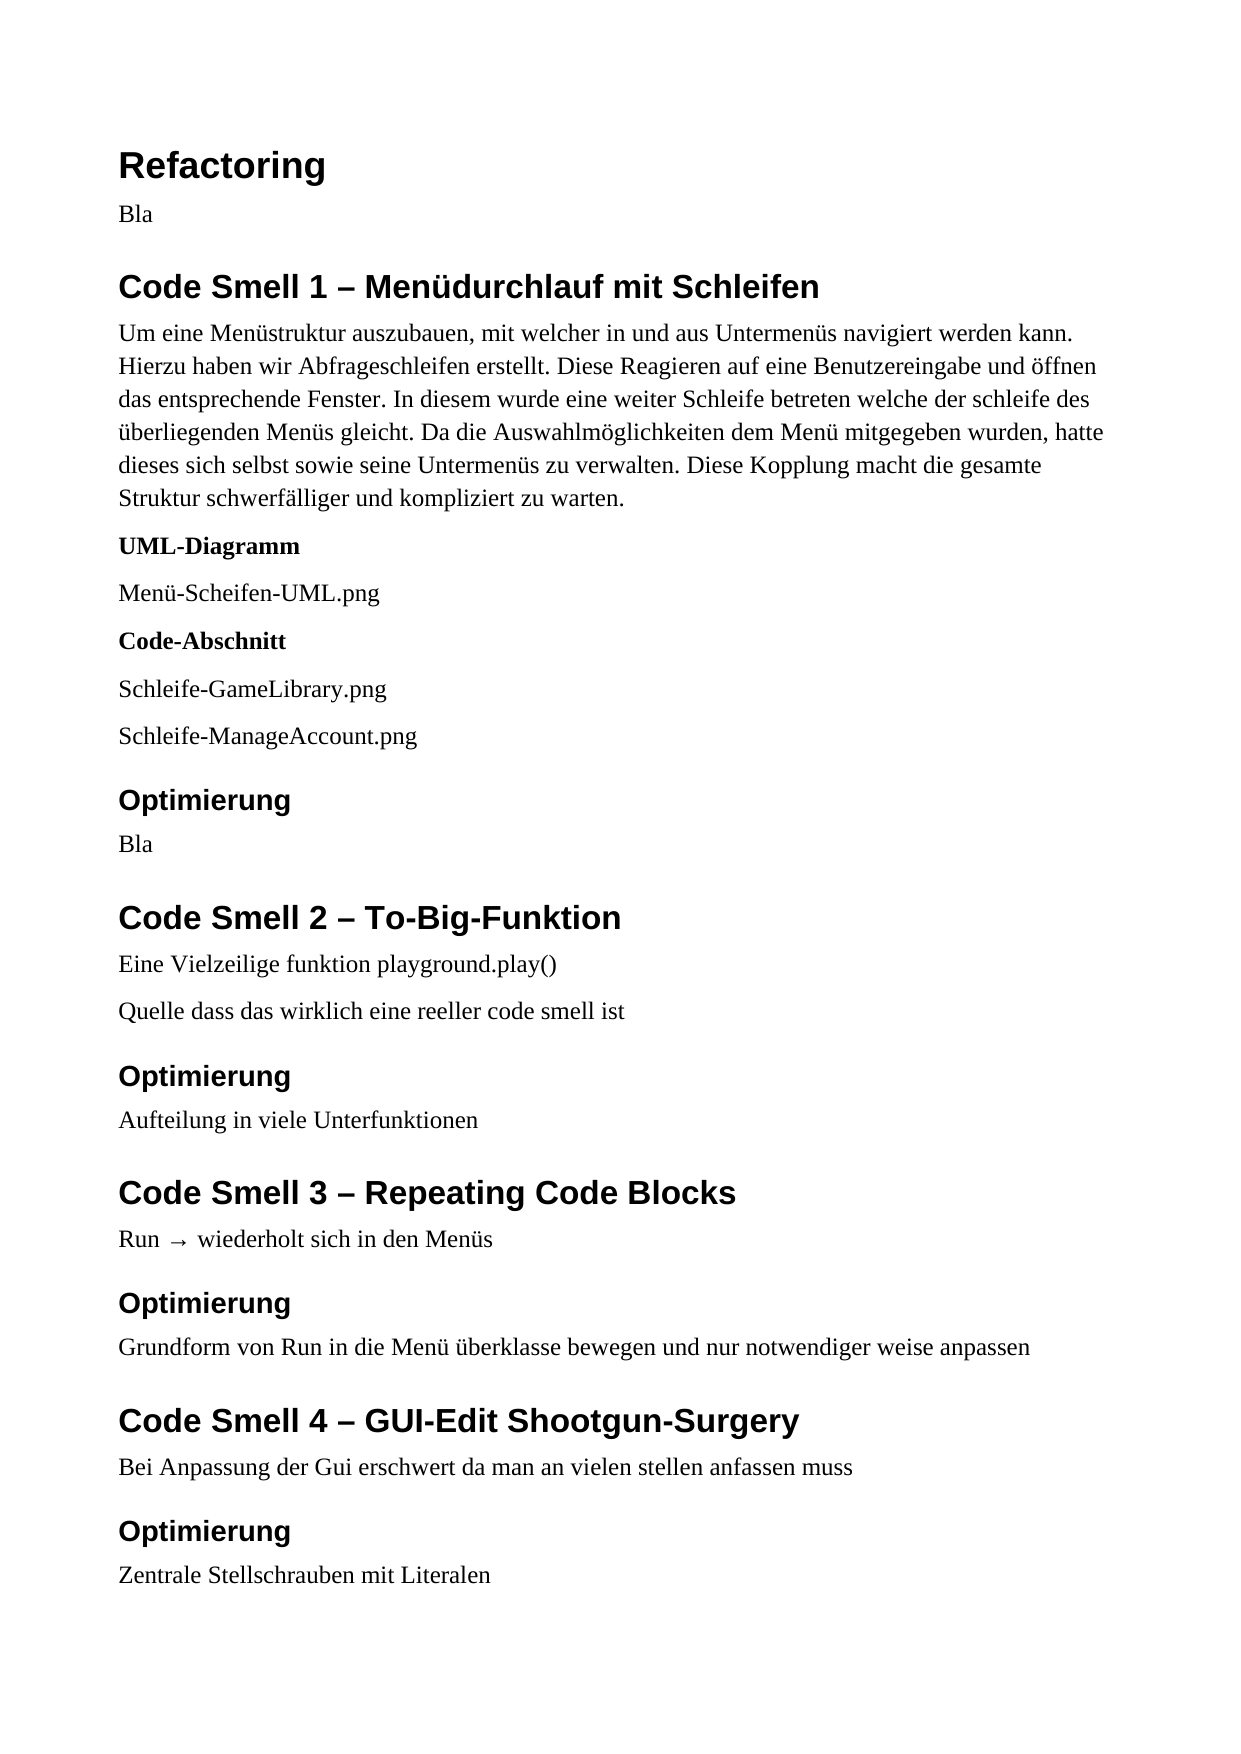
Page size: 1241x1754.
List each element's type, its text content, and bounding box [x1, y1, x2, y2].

text Run → wiederholt sich in den Menüs [118, 1224, 1122, 1253]
text Bla [118, 829, 1122, 858]
text Bei Anpassung der Gui erschwert da man an vielen stellen anfassen muss [118, 1452, 1122, 1480]
subtitle Code Smell 4 – GUI-Edit Shootgun-Surgery [118, 1401, 1122, 1439]
text Um eine Menüstruktur auszubauen, mit welcher in und aus Untermenüs navigiert werden kann. Hierzu haben wir Abfrageschleifen erstellt. Diese Reagieren auf eine Benutzereingabe und öffnen das entsprechende Fenster. In diesem wurde eine weiter Schleife betreten welche der schleife des überliegenden Menüs gleicht. Da die Auswahlmöglichkeiten dem Menü mitgegeben wurden, hatte dieses sich selbst sowie seine Untermenüs zu verwalten. Diese Kopplung macht die gesamte Struktur schwerfälliger und kompliziert zu warten. [118, 318, 1122, 512]
text Schleife-ManageAccount.png [118, 721, 1122, 750]
subtitle Optimierung [118, 783, 1122, 817]
subtitle Optimierung [118, 1514, 1122, 1547]
text Grundform von Run in die Menü überklasse bewegen und nur notwendiger weise anpassen [118, 1332, 1122, 1361]
text Aufteilung in viele Unterfunktionen [118, 1105, 1122, 1133]
text Zentrale Stellschrauben mit Literalen [118, 1560, 1122, 1589]
text Eine Vielzeilige funktion playground.play() [118, 949, 1122, 978]
subtitle Code Smell 2 – To-Big-Funktion [118, 898, 1122, 936]
subtitle Code Smell 1 – Menüdurchlauf mit Schleifen [118, 267, 1122, 306]
text Code-Abschnitt [118, 626, 1122, 655]
text Bla [118, 199, 1122, 227]
text Schleife-GameLibrary.png [118, 674, 1122, 702]
text Menü-Scheifen-UML.png [118, 578, 1122, 607]
text Quelle dass das wirklich eine reeller code smell ist [118, 996, 1122, 1025]
text UML-Diagramm [118, 531, 1122, 559]
subtitle Optimierung [118, 1059, 1122, 1092]
subtitle Optimierung [118, 1286, 1122, 1320]
subtitle Code Smell 3 – Repeating Code Blocks [118, 1173, 1122, 1212]
subtitle Refactoring [118, 143, 1122, 186]
